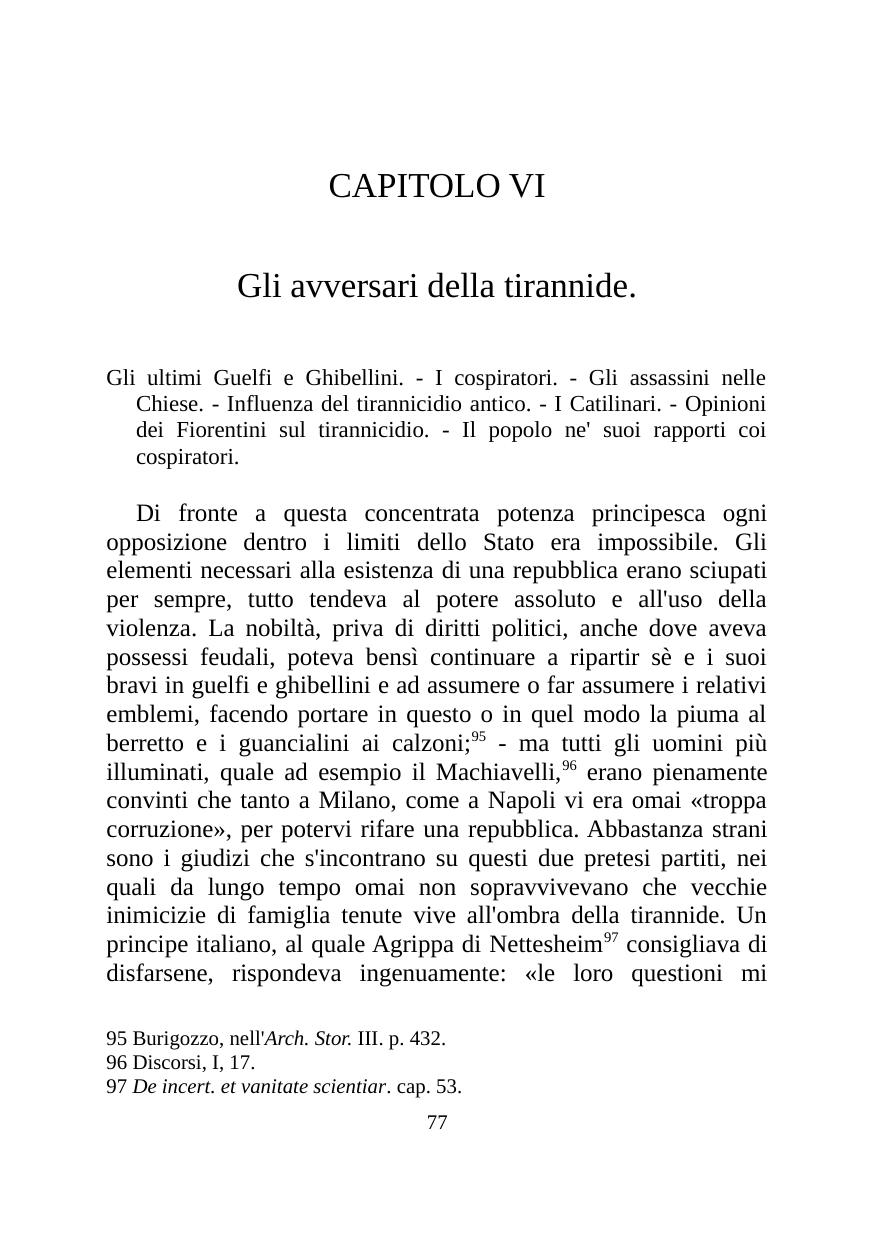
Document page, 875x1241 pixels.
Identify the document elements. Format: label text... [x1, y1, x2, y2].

text Burigozzo, nell'Arch. Stor. III. p. 432. [106, 1026, 768, 1050]
text Discorsi, I, 17. [106, 1050, 768, 1074]
text De incert. et vanitate scientiar. cap. 53. [106, 1074, 768, 1098]
subtitle CAPITOLO VI [106, 165, 768, 206]
text Gli ultimi Guelfi e Ghibellini. - I cospiratori. - Gli assassini nelle Chiese. - Influenza del tirannicidio antico. - I Catilinari. - Opinioni dei Fiorentini sul tirannicidio. - Il popolo ne' suoi rapporti coi cospiratori. [106, 364, 768, 469]
subtitle Gli avversari della tirannide. [106, 264, 768, 305]
text Di fronte a questa concentrata potenza principesca ogni opposizione dentro i limiti dello Stato era impossibile. Gli elementi necessari alla esistenza di una repubblica erano sciupati per sempre, tutto tendeva al potere assoluto e all'uso della violenza. La nobiltà, priva di diritti politici, anche dove aveva possessi feudali, poteva bensì continuare a ripartir sè e i suoi bravi in guelfi e ghibellini e ad assumere o far assumere i relativi emblemi, facendo portare in questo o in quel modo la piuma al berretto e i guancialini ai calzoni; - ma tutti gli uomini più illuminati, quale ad esempio il Machiavelli, erano pienamente convinti che tanto a Milano, come a Napoli vi era omai «troppa corruzione», per potervi rifare una repubblica. Abbastanza strani sono i giudizi che s'incontrano su questi due pretesi partiti, nei quali da lungo tempo omai non sopravvivevano che vecchie inimicizie di famiglia tenute vive all'ombra della tirannide. Un principe italiano, al quale Agrippa di Nettesheim consigliava di disfarsene, rispondeva ingenuamente: «le loro questioni mi [106, 498, 768, 987]
